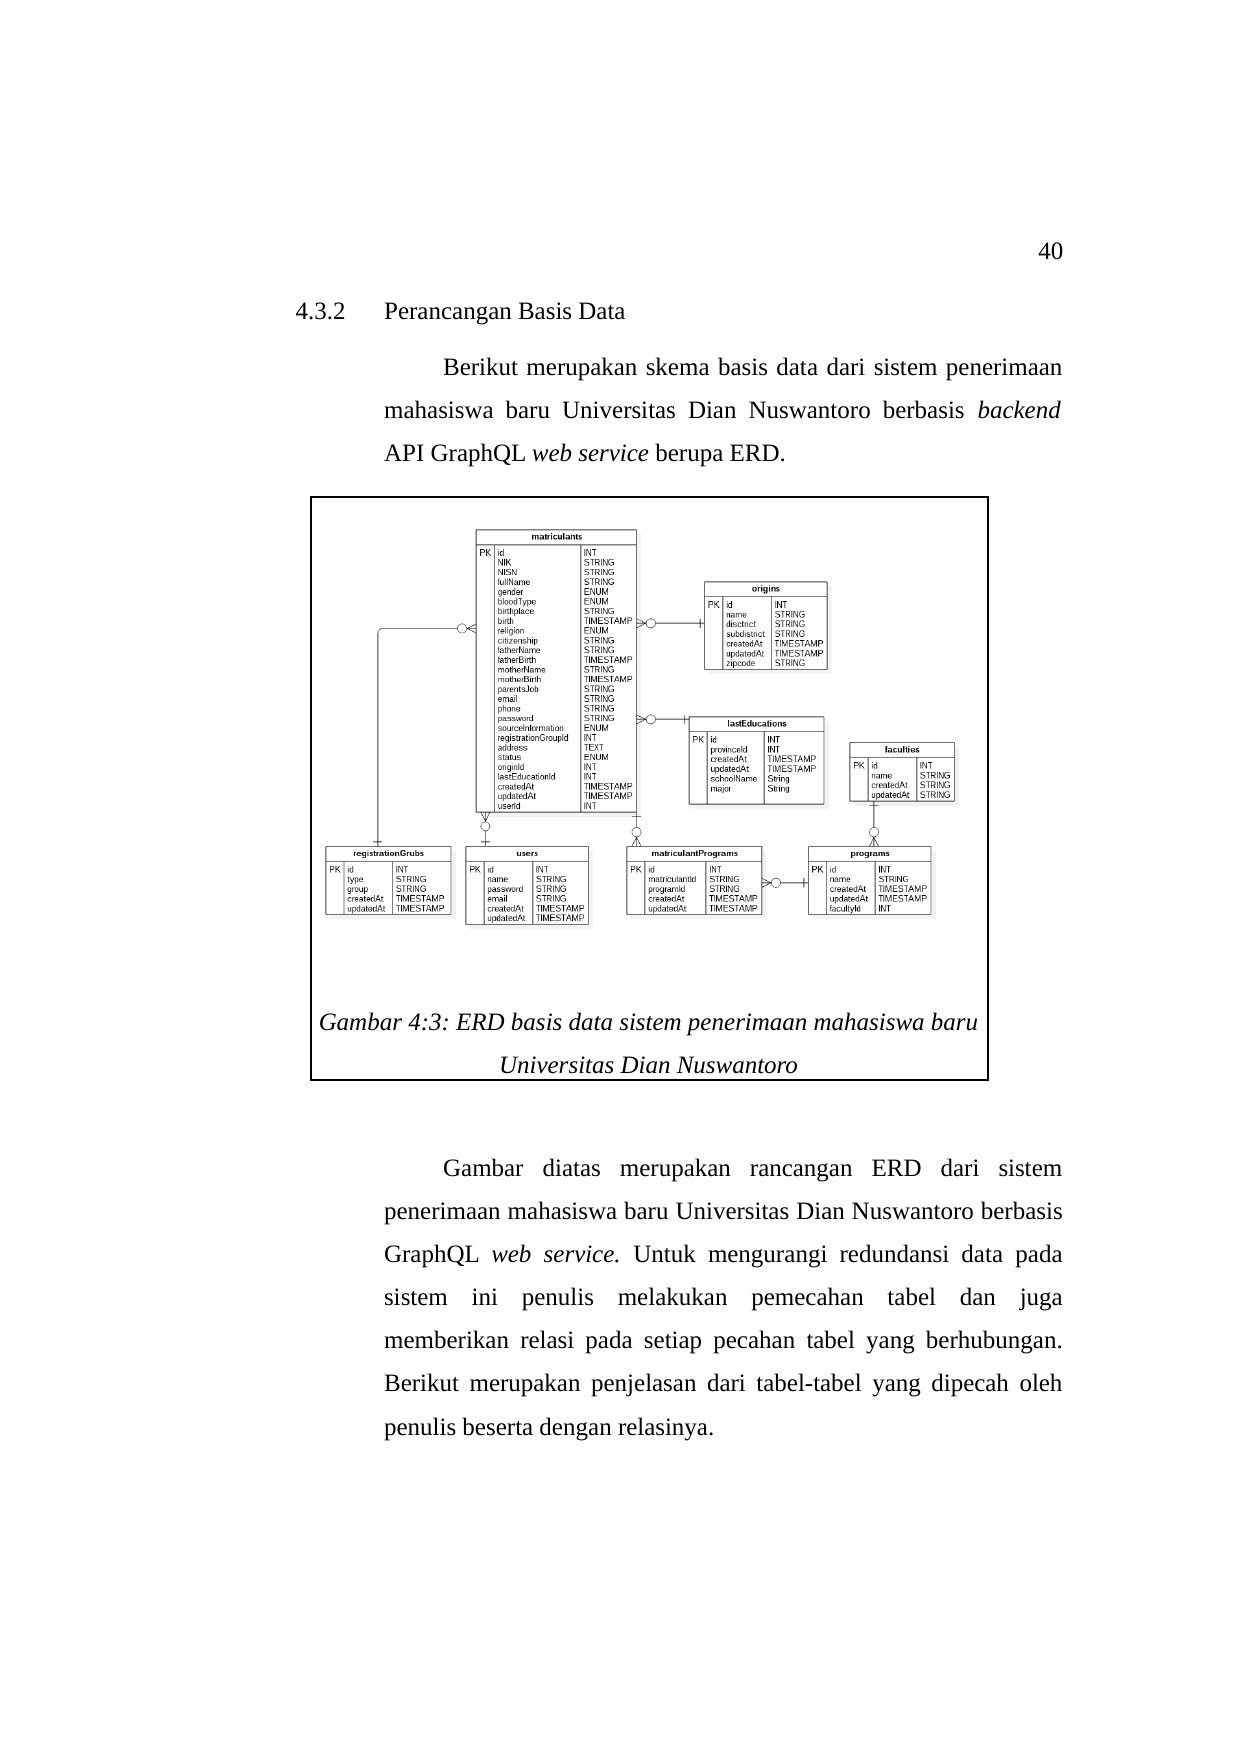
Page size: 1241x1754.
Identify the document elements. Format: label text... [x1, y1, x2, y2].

text Berikut merupakan skema basis data dari sistem penerimaan mahasiswa baru Universitas Dian Nuswantoro berbasis backend API GraphQL web service berupa ERD. [384, 352, 1063, 467]
text Gambar 4:3: ERD basis data sistem penerimaan mahasiswa baru Universitas Dian Nuswantoro [312, 510, 987, 1079]
picture [319, 523, 980, 950]
text Gambar diatas merupakan rancangan ERD dari sistem penerimaan mahasiswa baru Universitas Dian Nuswantoro berbasis GraphQL web service. Untuk mengurangi redundansi data pada sistem ini penulis melakukan pemecahan tabel dan juga memberikan relasi pada setiap pecahan tabel yang berhubungan. Berikut merupakan penjelasan dari tabel-tabel yang dipecah oleh penulis beserta dengan relasinya. [384, 1153, 1063, 1440]
subtitle Perancangan Basis Data [295, 296, 1063, 325]
